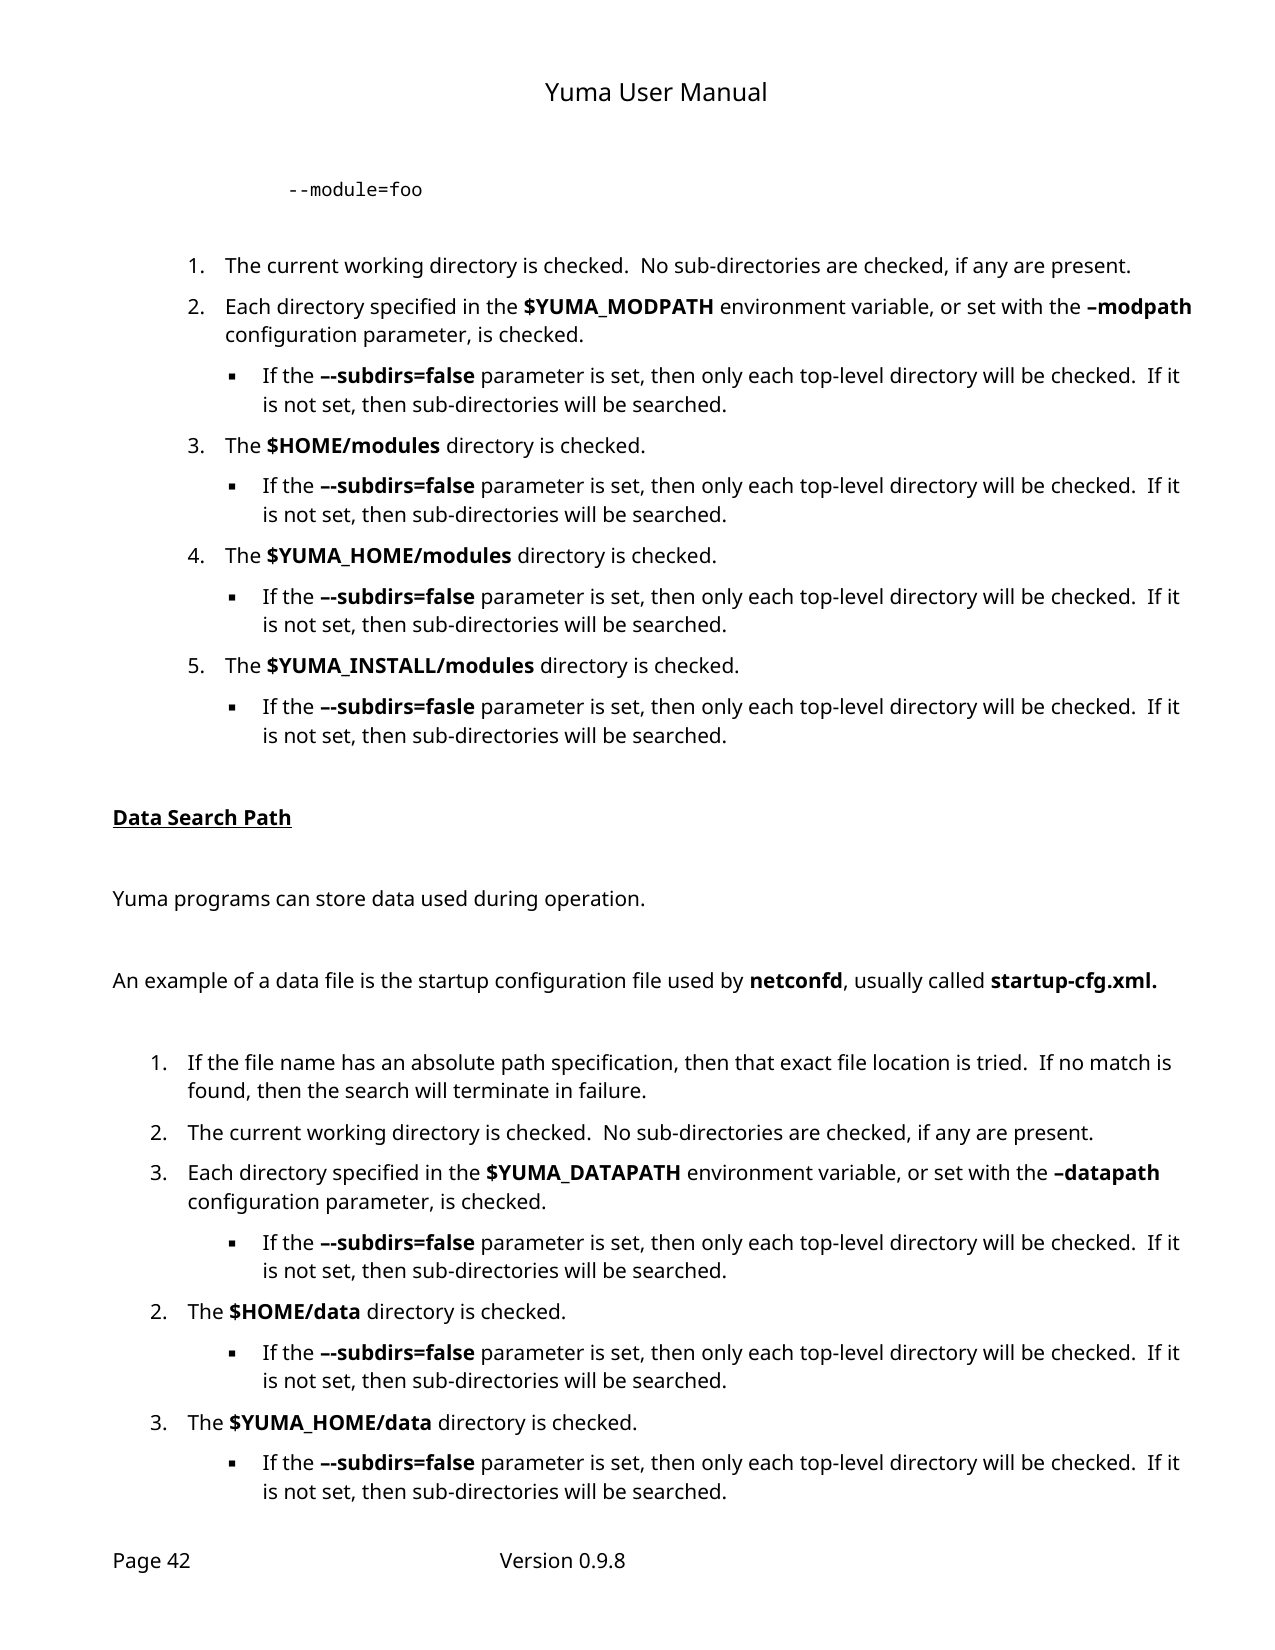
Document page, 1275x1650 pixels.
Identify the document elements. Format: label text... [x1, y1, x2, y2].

list If the –-subdirs=false parameter is set, then only each top-level directory will be checked. If it is not set, then sub-directories will be searched. [225, 582, 1200, 639]
list If the –-subdirs=false parameter is set, then only each top-level directory will be checked. If it is not set, then sub-directories will be searched. [225, 1338, 1200, 1395]
text --module=foo [139, 176, 1200, 202]
list If the –-subdirs=false parameter is set, then only each top-level directory will be checked. If it is not set, then sub-directories will be searched. [225, 1448, 1200, 1505]
list The $HOME/modules directory is checked. [187, 431, 1200, 459]
text Data Search Path [112, 803, 1200, 831]
list If the file name has an absolute path specification, then that exact file location is tried. If no match is found, then the search will terminate in failure. [150, 1048, 1200, 1105]
list The $YUMA_HOME/data directory is checked. [150, 1408, 1200, 1436]
list The current working directory is checked. No sub-directories are checked, if any are present. [187, 251, 1200, 279]
text An example of a data file is the startup configuration file used by netconfd, usually called startup-cfg.xml. [112, 966, 1200, 995]
list The $YUMA_INSTALL/modules directory is checked. [187, 651, 1200, 680]
list The current working directory is checked. No sub-directories are checked, if any are present. [150, 1118, 1200, 1146]
list If the –-subdirs=false parameter is set, then only each top-level directory will be checked. If it is not set, then sub-directories will be searched. [225, 1228, 1200, 1285]
list Each directory specified in the $YUMA_MODPATH environment variable, or set with the –modpath configuration parameter, is checked. [187, 292, 1200, 349]
list The $YUMA_HOME/modules directory is checked. [187, 541, 1200, 569]
text Yuma programs can store data used during operation. [112, 884, 1200, 913]
list If the –-subdirs=fasle parameter is set, then only each top-level directory will be checked. If it is not set, then sub-directories will be searched. [225, 692, 1200, 749]
list The $HOME/data directory is checked. [150, 1297, 1200, 1326]
list If the –-subdirs=false parameter is set, then only each top-level directory will be checked. If it is not set, then sub-directories will be searched. [225, 472, 1200, 528]
list Each directory specified in the $YUMA_DATAPATH environment variable, or set with the –datapath configuration parameter, is checked. [150, 1158, 1200, 1215]
list If the –-subdirs=false parameter is set, then only each top-level directory will be checked. If it is not set, then sub-directories will be searched. [225, 361, 1200, 418]
